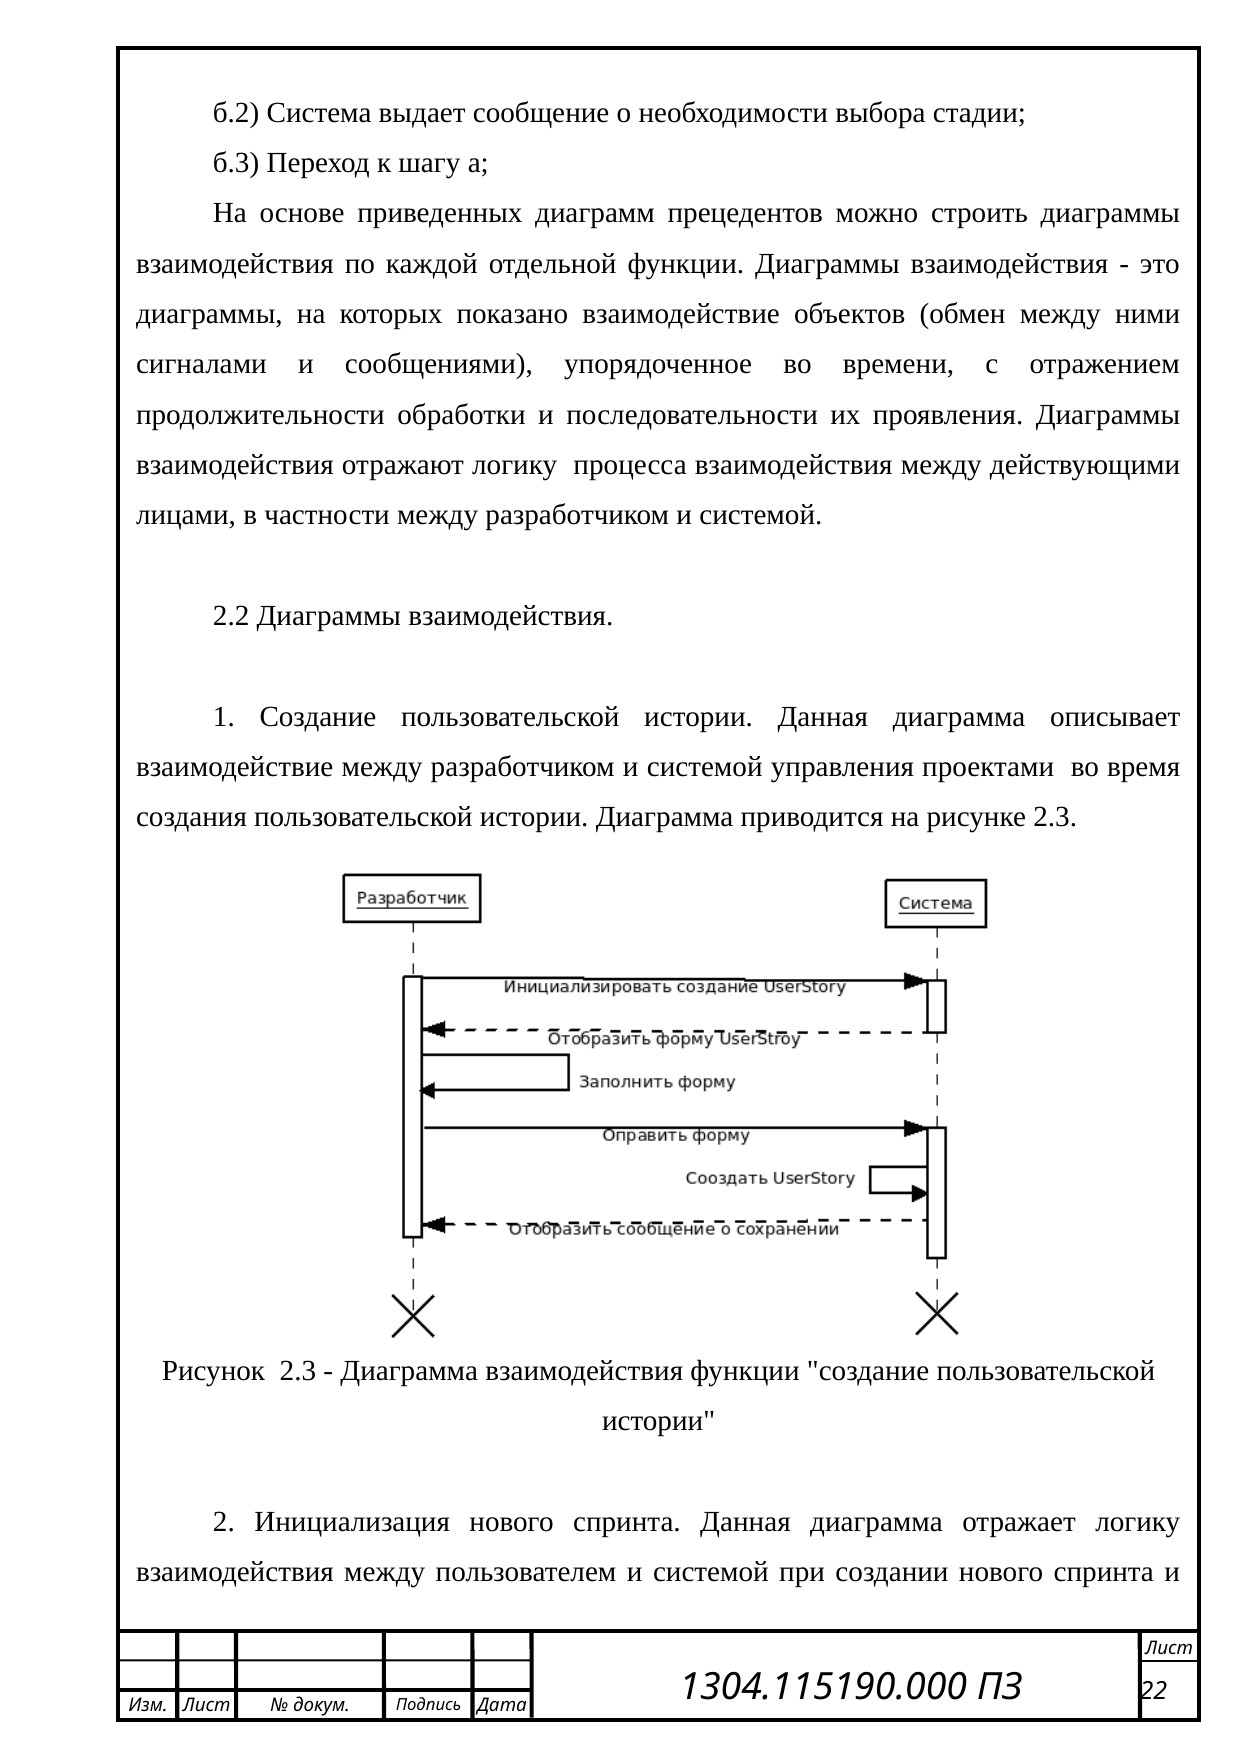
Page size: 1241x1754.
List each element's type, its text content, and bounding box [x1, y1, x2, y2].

text 2.2 Диаграммы взаимодействия. [136, 598, 1181, 632]
text 1. Создание пользовательской истории. Данная диаграмма описывает взаимодействие между разработчиком и системой управления проектами во время создания пользовательской истории. Диаграмма приводится на рисунке 2.3. [136, 699, 1181, 833]
text Рисунок 2.3 - Диаграмма взаимодействия функции "создание пользовательской истории" [136, 1353, 1181, 1437]
text б.3) Переход к шагу а; [136, 145, 1181, 179]
picture [327, 849, 990, 1339]
text б.2) Система выдает сообщение о необходимости выбора стадии; [136, 95, 1181, 128]
text 2. Инициализация нового спринта. Данная диаграмма отражает логику взаимодействия между пользователем и системой при создании нового спринта и [136, 1504, 1181, 1588]
text На основе приведенных диаграмм прецедентов можно строить диаграммы взаимодействия по каждой отдельной функции. Диаграммы взаимодействия - это диаграммы, на которых показано взаимодействие объектов (обмен между ними сигналами и сообщениями), упорядоченное во времени, с отражением продолжительности обработки и последовательности их проявления. Диаграммы взаимодействия отражают логику процесса взаимодействия между действующими лицами, в частности между разработчиком и системой. [136, 196, 1181, 531]
